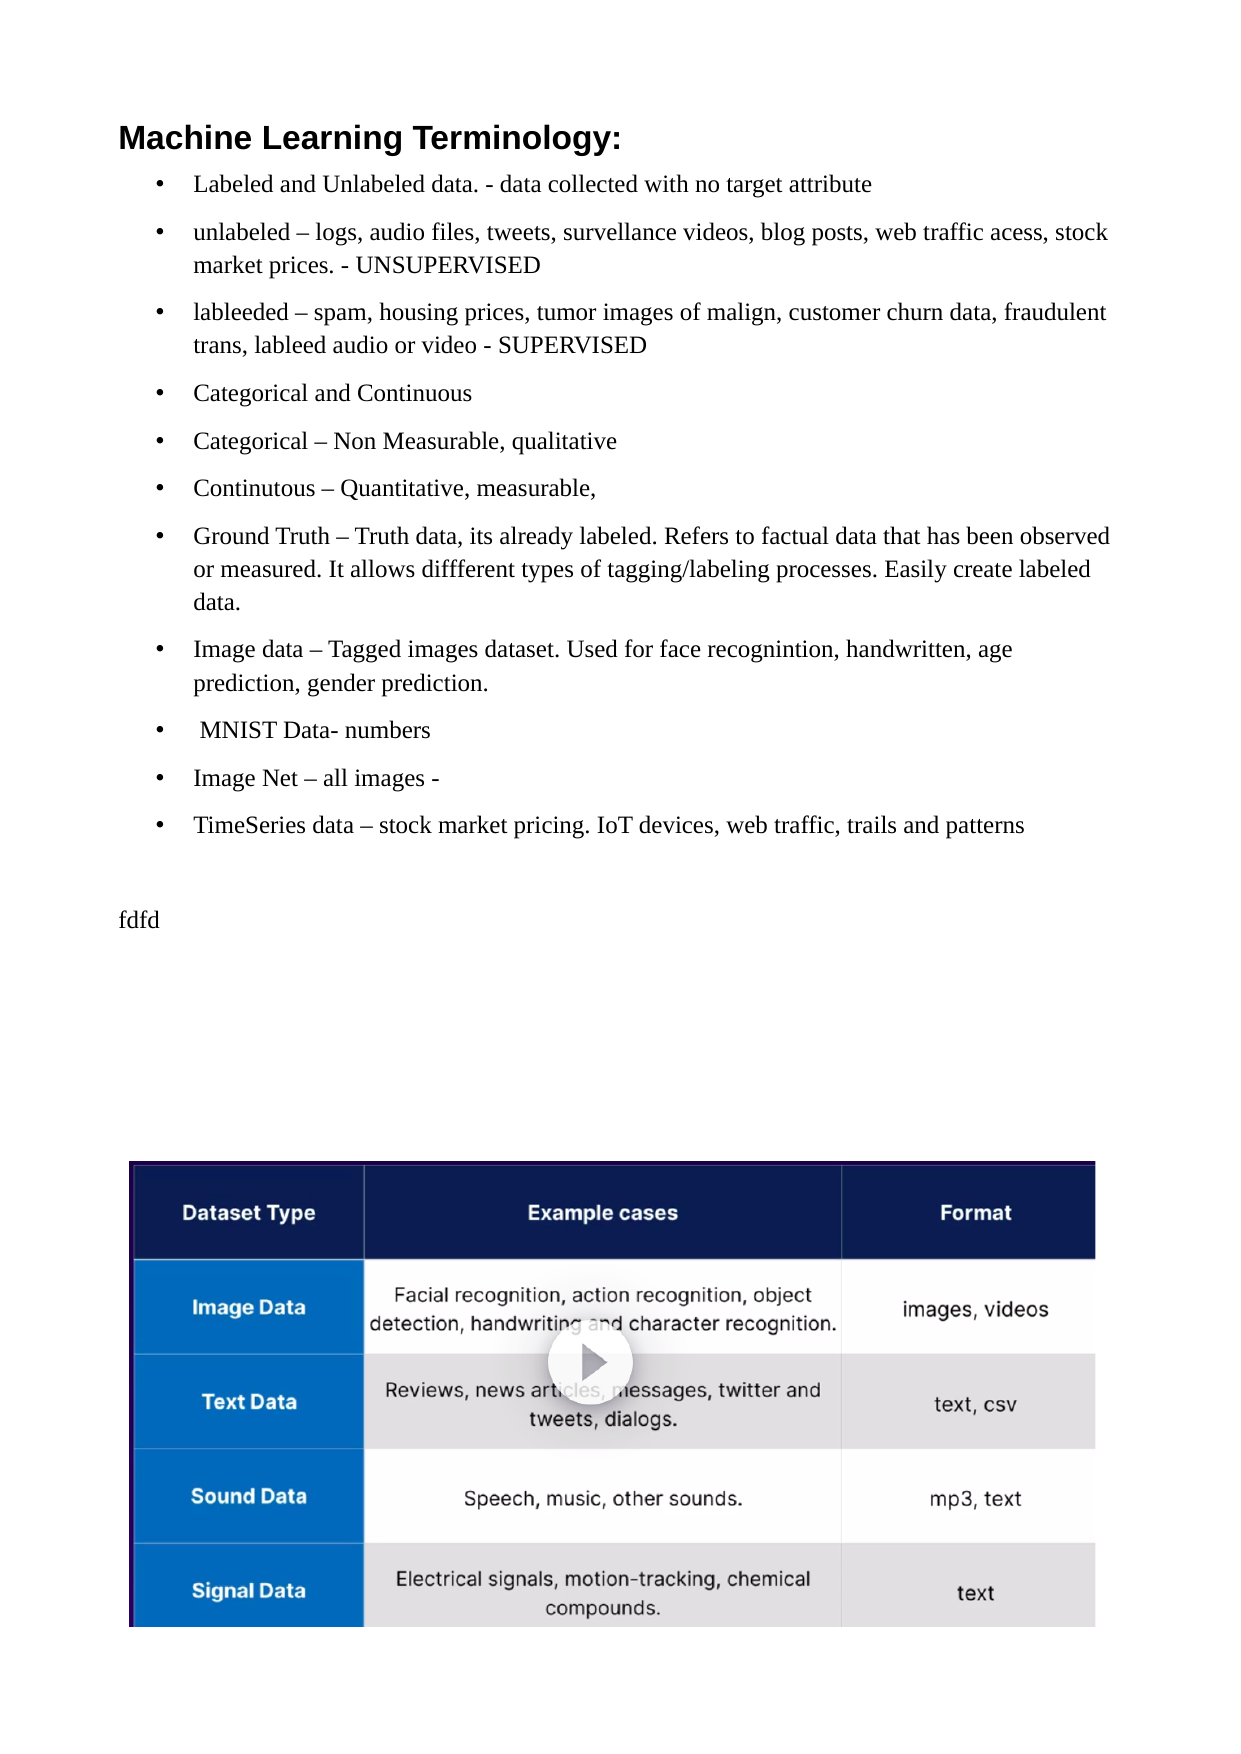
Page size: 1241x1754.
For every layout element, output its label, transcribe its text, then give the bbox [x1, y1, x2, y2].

list unlabeled – logs, audio files, tweets, survellance videos, blog posts, web traffic acess, stock market prices. - UNSUPERVISED [156, 217, 1122, 279]
list lableeded – spam, housing prices, tumor images of malign, customer churn data, fraudulent trans, lableed audio or video - SUPERVISED [156, 297, 1122, 359]
list TimeSeries data – stock market pricing. IoT devices, web traffic, trails and patterns [156, 810, 1122, 839]
list MNIST Data- numbers [156, 715, 1122, 744]
list Labeled and Unlabeled data. - data collected with no target attribute [156, 169, 1122, 198]
list Ground Truth – Truth data, its already labeled. Refers to factual data that has been observed or measured. It allows diffferent types of tagging/labeling processes. Easily create labeled data. [156, 521, 1122, 616]
text fdfd [118, 906, 1122, 934]
picture [129, 1161, 1096, 1627]
list Image data – Tagged images dataset. Used for face recognintion, handwritten, age prediction, gender prediction. [156, 634, 1122, 696]
list Categorical – Non Measurable, qualitative [156, 426, 1122, 454]
list Image Net – all images - [156, 763, 1122, 792]
subtitle Machine Learning Terminology: [118, 118, 1122, 157]
list Categorical and Continuous [156, 378, 1122, 407]
list Continutous – Quantitative, measurable, [156, 473, 1122, 502]
